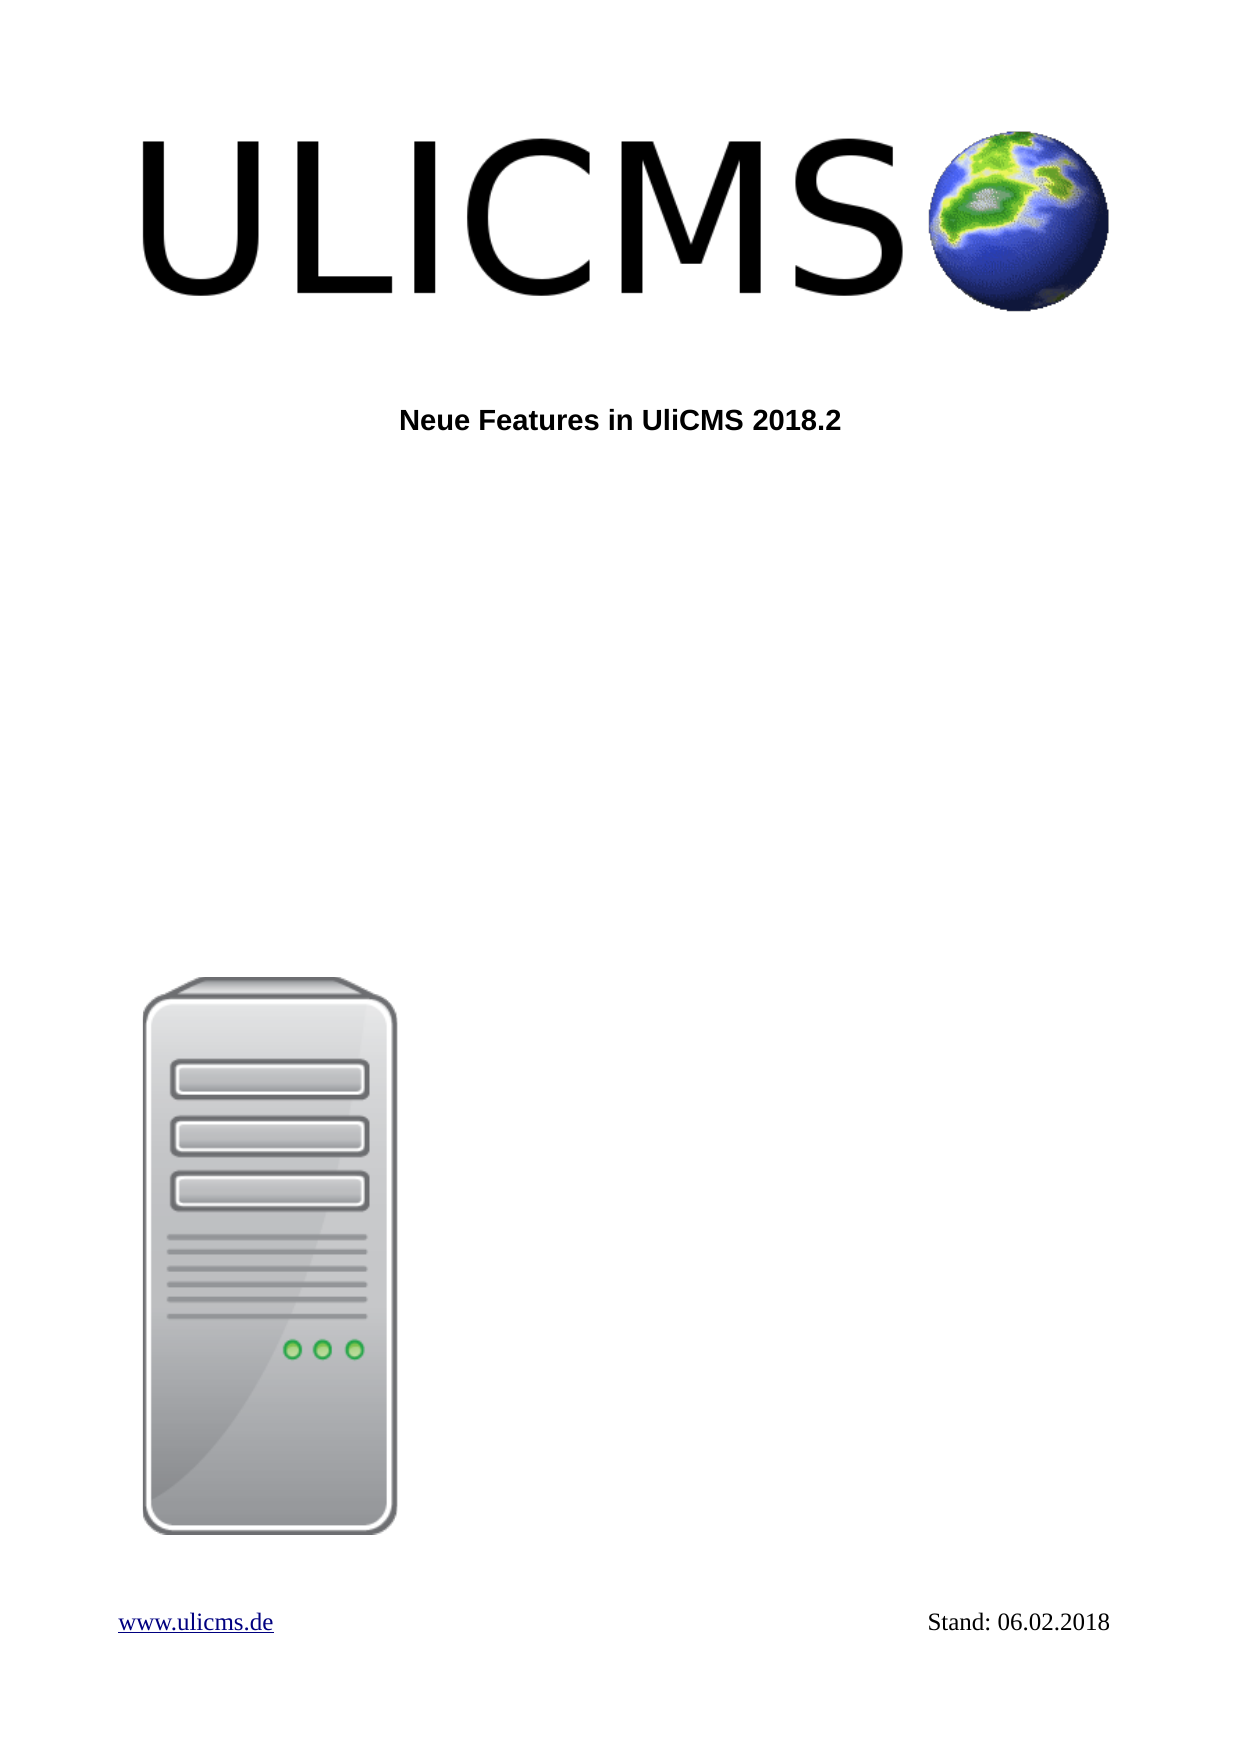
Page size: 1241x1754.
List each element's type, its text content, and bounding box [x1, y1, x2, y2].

subtitle Neue Features in UliCMS 2018.2 [118, 403, 1122, 437]
picture [115, 118, 1117, 321]
picture [142, 977, 398, 1535]
